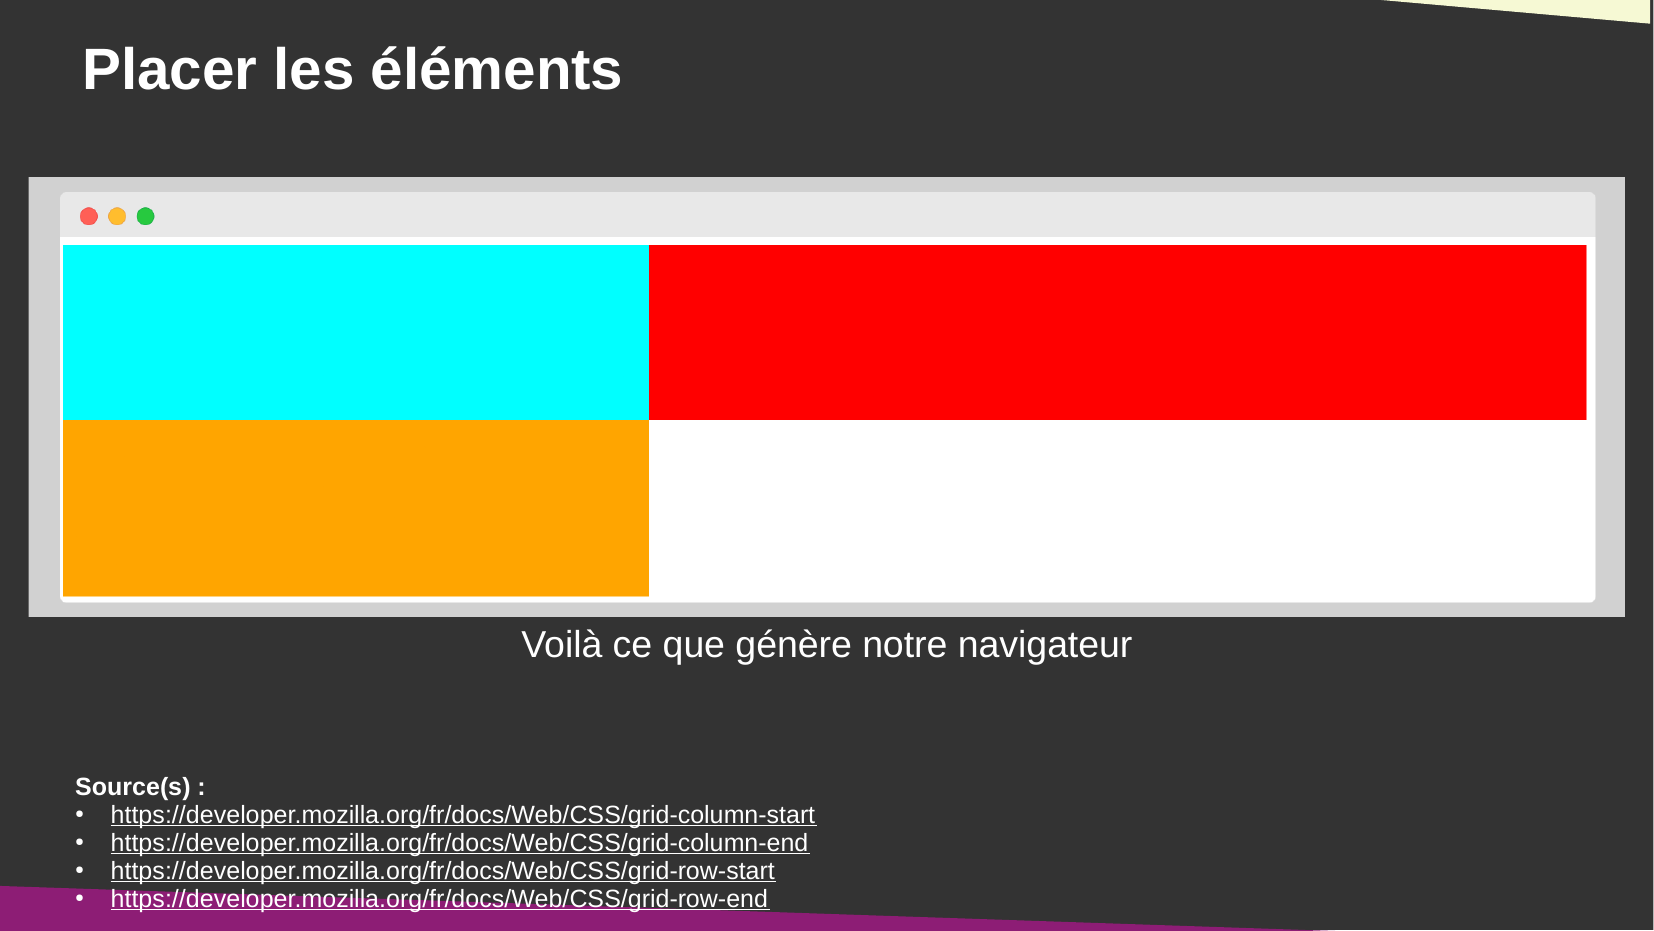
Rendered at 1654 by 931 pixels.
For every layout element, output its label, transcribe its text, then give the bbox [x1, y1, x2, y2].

text_box [0, 885, 1336, 931]
text_box [1381, 0, 1651, 24]
text_box Source(s) : https://developer.mozilla.org/fr/docs/Web/CSS/grid-column-start https://developer.mozilla.org/fr/docs/Web/CSS/grid-column-end https://developer.mozilla.org/fr/docs/Web/CSS/grid-row-start https://developer.mozilla.org/fr/docs/Web/CSS/grid-row-end [60, 765, 1546, 920]
text_box Voilà ce que génère notre navigateur [118, 617, 1536, 691]
title Placer les éléments [82, 37, 1571, 122]
picture [28, 177, 1625, 617]
